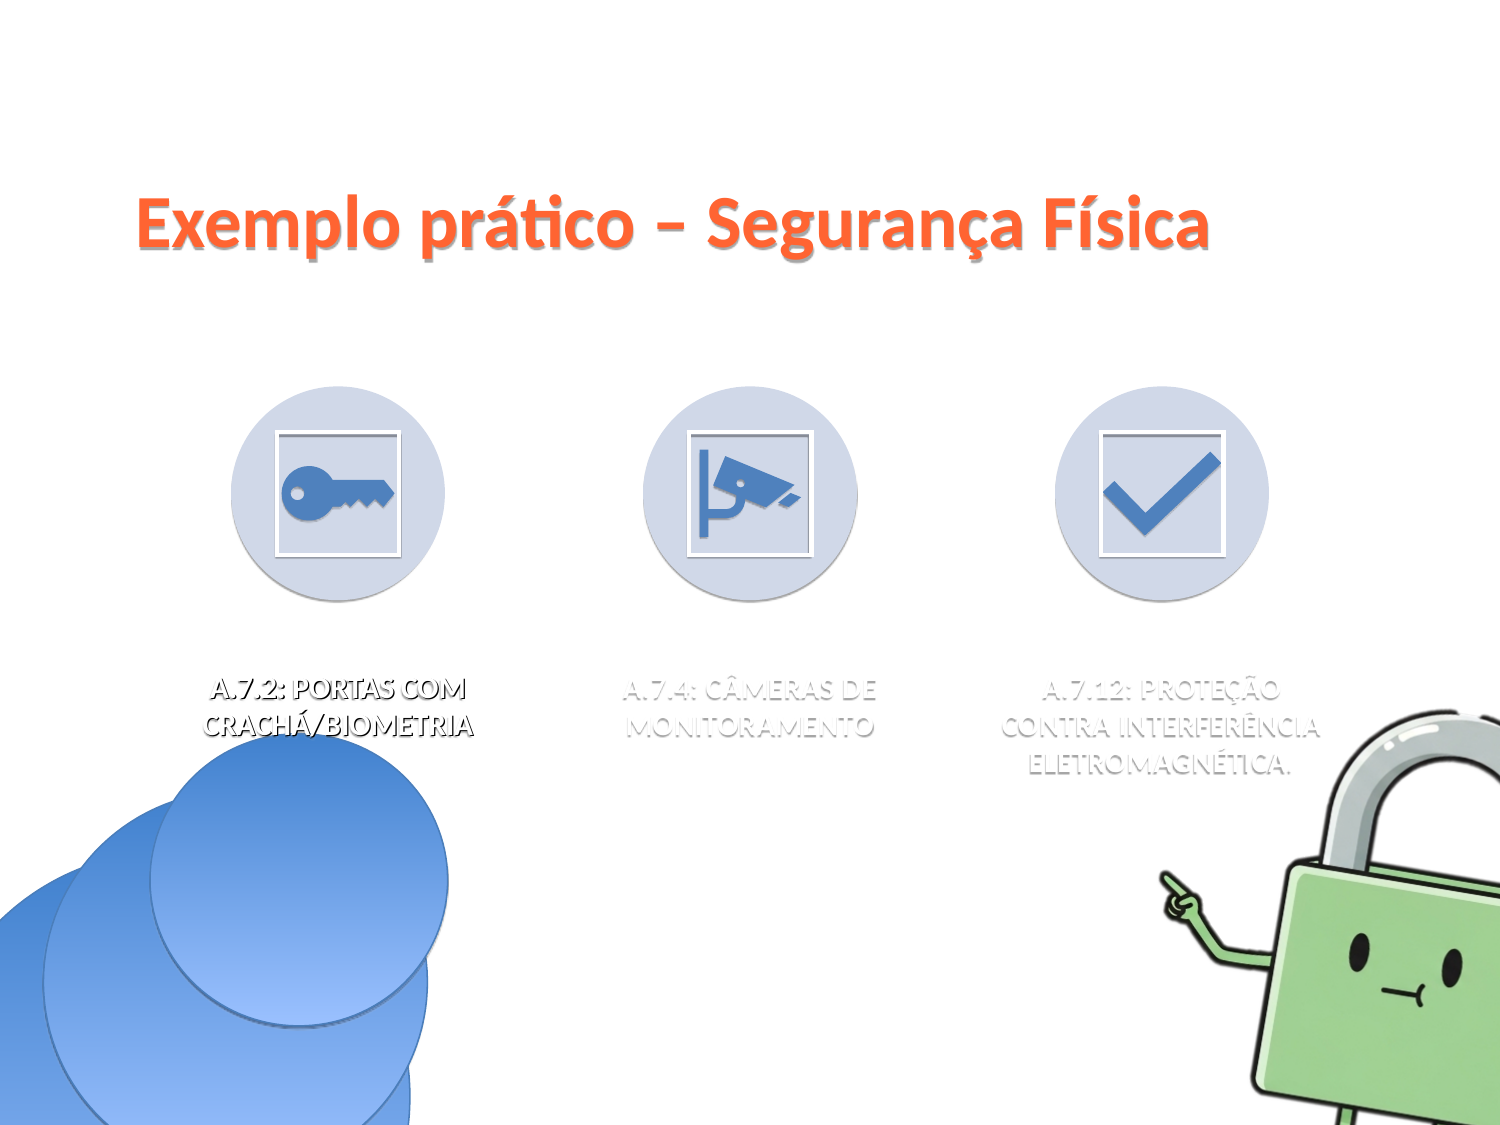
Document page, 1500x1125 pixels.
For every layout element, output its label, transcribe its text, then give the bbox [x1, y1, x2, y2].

text_box [643, 386, 857, 601]
text_box Exemplo prático – Segurança Física [120, 120, 1396, 346]
text_box A.7.2: Portas com crachá/biometria [162, 666, 514, 786]
text_box A.7.4: Câmeras de monitoramento [574, 666, 926, 786]
picture [809, 506, 1500, 1125]
text_box A.7.12: Proteção contra interferência eletromagnética. [986, 666, 1338, 786]
text_box [0, 786, 448, 1125]
text_box [231, 386, 445, 601]
text_box [1055, 386, 1269, 601]
